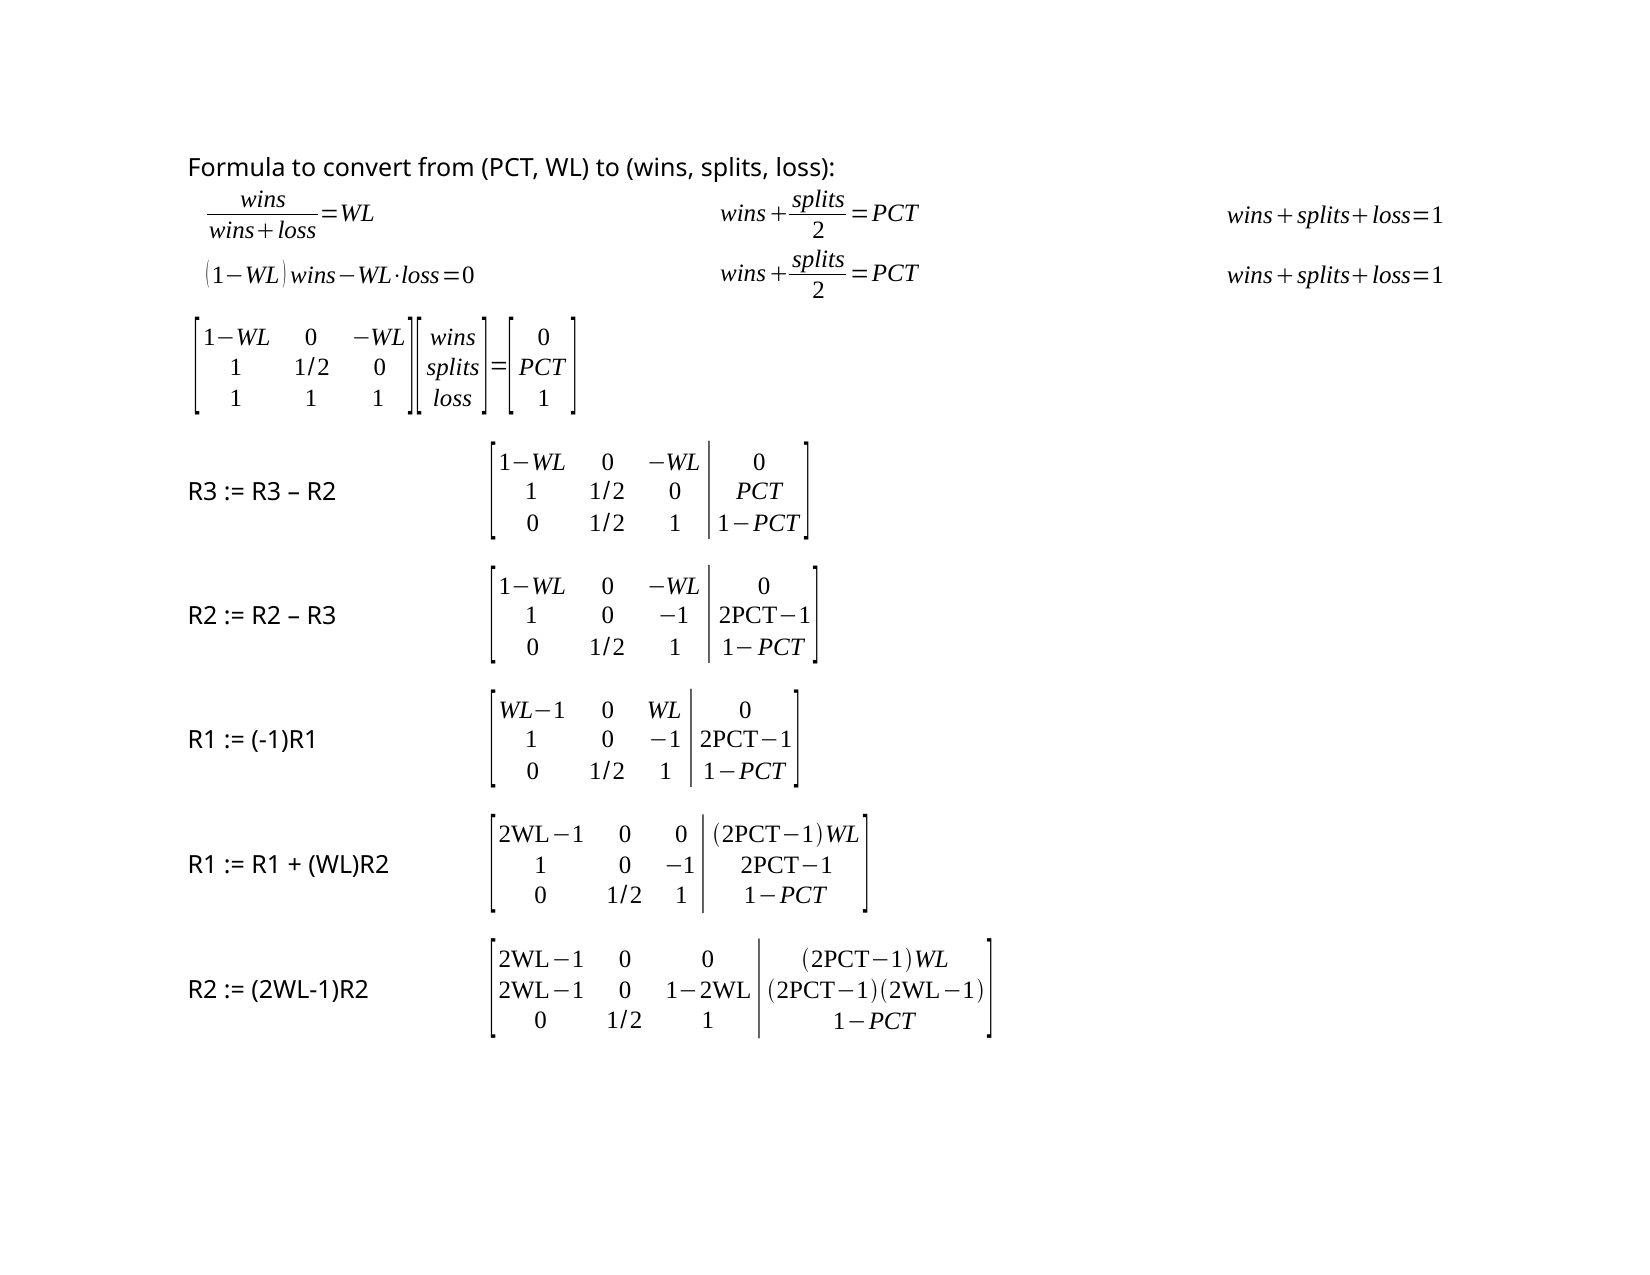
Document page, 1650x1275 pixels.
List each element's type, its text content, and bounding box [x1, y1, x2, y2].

text R2 := (2WL-1)R2 [187, 926, 1462, 1051]
text R3 := R3 – R2 [187, 429, 1462, 553]
text Formula to convert from (PCT, WL) to (wins, splits, loss): [187, 150, 1462, 184]
text R1 := (-1)R1 [187, 677, 1462, 801]
text R1 := R1 + (WL)R2 [187, 801, 1462, 926]
text R2 := R2 – R3 [187, 553, 1462, 677]
